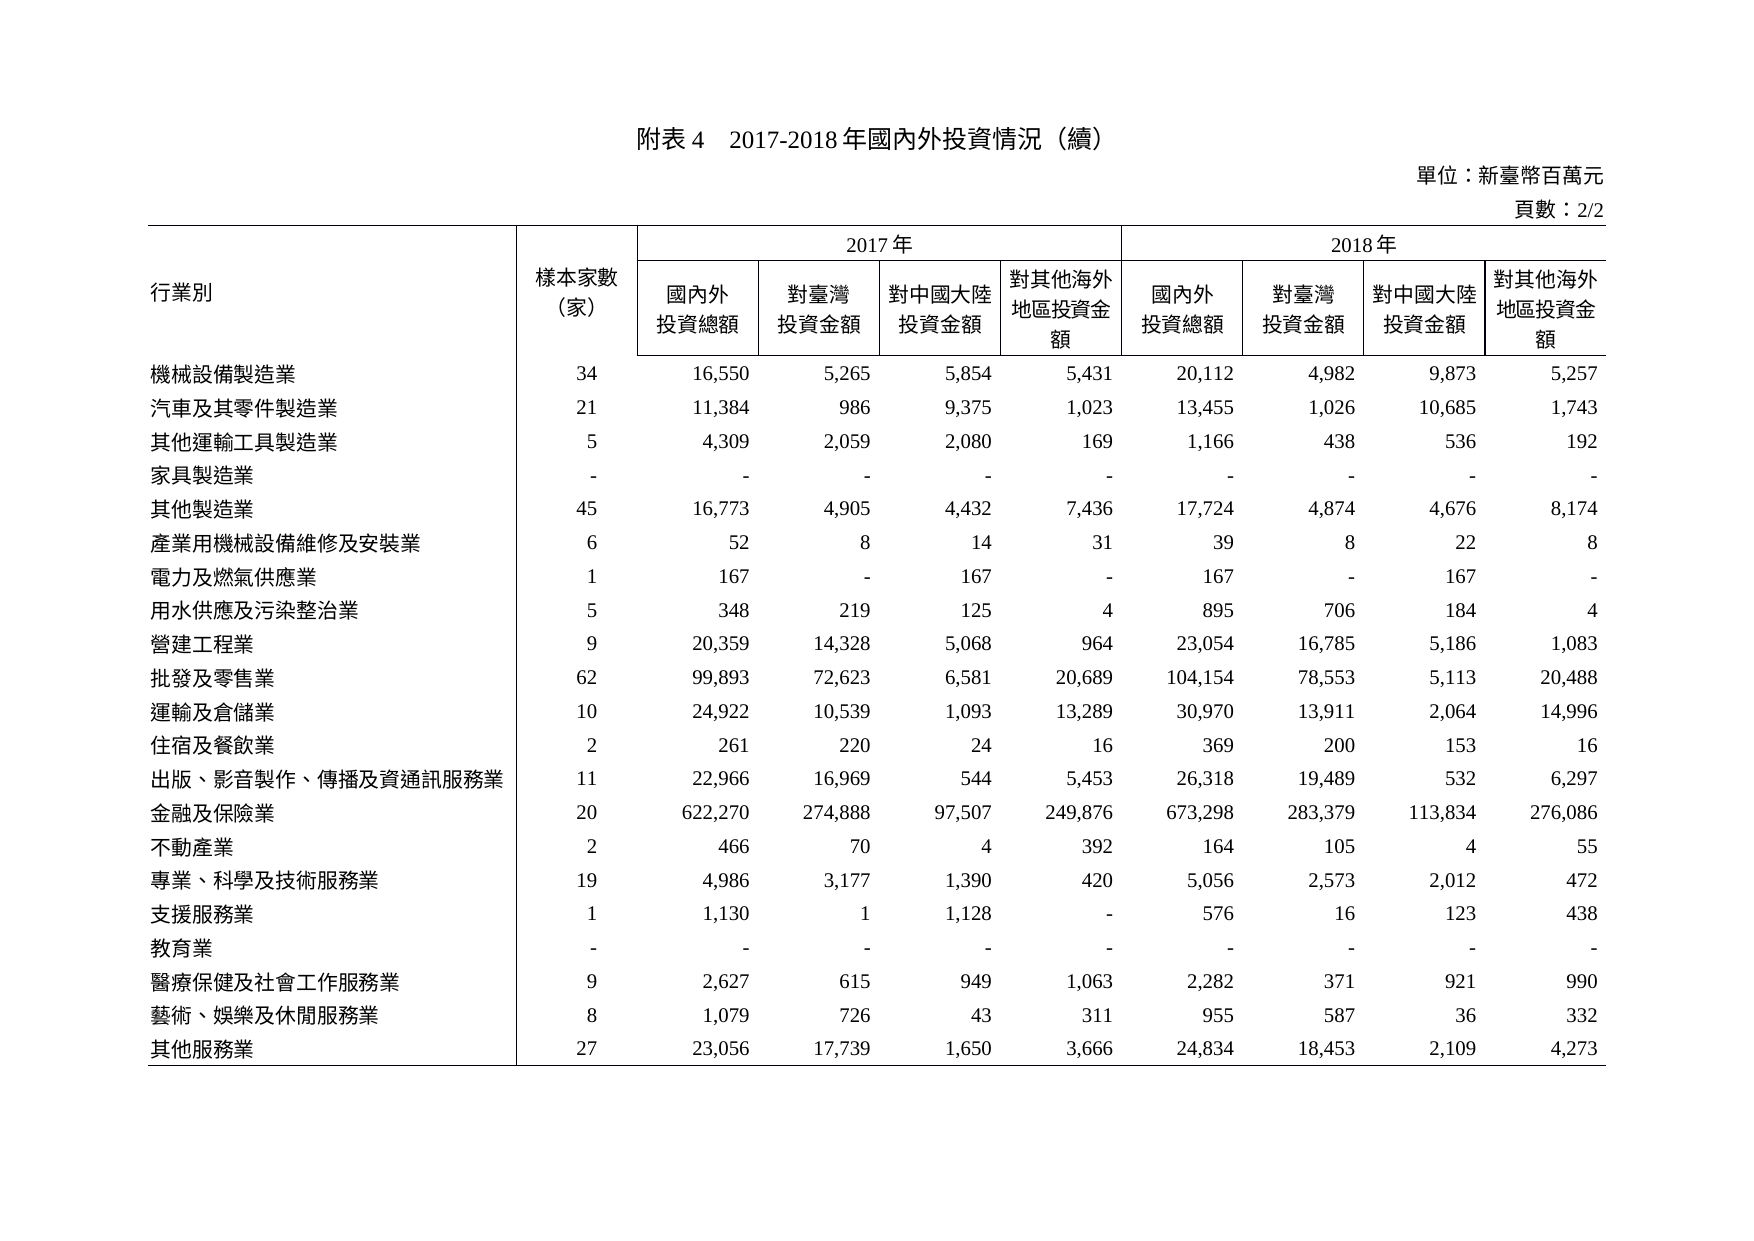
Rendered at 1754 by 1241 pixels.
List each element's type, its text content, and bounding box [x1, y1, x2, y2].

table_cell 產業用機械設備維修及安裝業 [148, 525, 516, 559]
table_cell 220 [759, 728, 879, 761]
table_cell 438 [1485, 896, 1606, 930]
table_cell 921 [1364, 964, 1485, 998]
table_cell 895 [1122, 593, 1243, 626]
table_cell 3,666 [1001, 1031, 1122, 1065]
table_cell 5,431 [1001, 356, 1122, 390]
table_cell 汽車及其零件製造業 [148, 390, 516, 424]
table_cell 2018年 [1122, 226, 1606, 260]
table_cell 11 [517, 761, 637, 795]
table_cell 22,966 [637, 761, 758, 795]
table_cell 11,384 [637, 390, 758, 424]
table_cell 醫療保健及社會工作服務業 [148, 964, 516, 998]
table_cell - [517, 458, 637, 491]
table_cell 16,773 [637, 491, 758, 525]
table_cell 5,265 [759, 356, 879, 390]
table_cell 2,109 [1364, 1031, 1485, 1065]
table_cell 5,257 [1485, 356, 1606, 390]
table_cell 544 [880, 761, 1001, 795]
table_cell - [1485, 458, 1606, 491]
table_cell 2,012 [1364, 863, 1485, 896]
table_cell 1,743 [1485, 390, 1606, 424]
table_cell 2,282 [1122, 964, 1243, 998]
table_cell 1 [759, 896, 879, 930]
table_cell 1,063 [1001, 964, 1122, 998]
table_cell 1,083 [1485, 626, 1606, 660]
table_cell 5 [517, 593, 637, 626]
table_cell 16 [1243, 896, 1364, 930]
table_cell 536 [1364, 424, 1485, 458]
table_cell 5,056 [1122, 863, 1243, 896]
table_cell 支援服務業 [148, 896, 516, 930]
table_cell 1,130 [637, 896, 758, 930]
table_cell 1 [517, 559, 637, 593]
table_cell - [1485, 559, 1606, 593]
table_cell 2,080 [880, 424, 1001, 458]
table_cell 13,289 [1001, 694, 1122, 728]
table_cell 14 [880, 525, 1001, 559]
table_cell 249,876 [1001, 795, 1122, 829]
table_cell 2,573 [1243, 863, 1364, 896]
table_cell 家具製造業 [148, 458, 516, 491]
table_cell 16,550 [637, 356, 758, 390]
table_cell 20,359 [637, 626, 758, 660]
table_cell 167 [1364, 559, 1485, 593]
table_cell 104,154 [1122, 660, 1243, 694]
table_cell 9,375 [880, 390, 1001, 424]
table_cell 4 [1001, 593, 1122, 626]
table_cell 200 [1243, 728, 1364, 761]
table_cell 164 [1122, 829, 1243, 863]
table_cell 97,507 [880, 795, 1001, 829]
table_cell 金融及保險業 [148, 795, 516, 829]
table_cell - [1001, 458, 1122, 491]
table_cell 23,054 [1122, 626, 1243, 660]
table_cell 10,685 [1364, 390, 1485, 424]
table_cell 住宿及餐飲業 [148, 728, 516, 761]
table_cell 批發及零售業 [148, 660, 516, 694]
table_cell 52 [637, 525, 758, 559]
table_cell 261 [637, 728, 758, 761]
table_cell 頁數：2/2 [148, 192, 1606, 225]
table_cell 34 [517, 355, 637, 390]
table_cell 392 [1001, 829, 1122, 863]
table_cell 5,453 [1001, 761, 1122, 795]
table_cell 6,581 [880, 660, 1001, 694]
table_cell 14,996 [1485, 694, 1606, 728]
table_cell 20,689 [1001, 660, 1122, 694]
table_cell 其他服務業 [148, 1031, 516, 1065]
table_cell 21 [517, 390, 637, 424]
table_cell 26,318 [1122, 761, 1243, 795]
table_cell 樣本家數 （家） [517, 226, 637, 355]
table_cell - [880, 458, 1001, 491]
table_cell 14,328 [759, 626, 879, 660]
table_cell 615 [759, 964, 879, 998]
table_cell 13,455 [1122, 390, 1243, 424]
table_cell 2 [517, 728, 637, 761]
table_cell - [1001, 559, 1122, 593]
table_cell 其他製造業 [148, 491, 516, 525]
table_cell 20,488 [1485, 660, 1606, 694]
table_cell 348 [637, 593, 758, 626]
table_cell 其他運輸工具製造業 [148, 424, 516, 458]
table_cell 587 [1243, 998, 1364, 1031]
table_cell 276,086 [1485, 795, 1606, 829]
table_cell - [1243, 930, 1364, 964]
table_cell 5 [517, 424, 637, 458]
table_cell 219 [759, 593, 879, 626]
table_cell 對其他海外 地區投資金額 [1001, 261, 1121, 355]
table_cell 1,166 [1122, 424, 1243, 458]
table_cell 55 [1485, 829, 1606, 863]
table_cell 438 [1243, 424, 1364, 458]
table_cell 2,064 [1364, 694, 1485, 728]
table_cell 986 [759, 390, 879, 424]
table_cell 192 [1485, 424, 1606, 458]
table_cell 教育業 [148, 930, 516, 964]
table_cell 1,026 [1243, 390, 1364, 424]
table_cell 78,553 [1243, 660, 1364, 694]
table_cell 13,911 [1243, 694, 1364, 728]
table_cell 167 [880, 559, 1001, 593]
table_cell 4,432 [880, 491, 1001, 525]
table_cell 9,873 [1364, 356, 1485, 390]
table_cell 6 [517, 525, 637, 559]
table_cell 70 [759, 829, 879, 863]
table_cell - [1122, 930, 1243, 964]
table_cell 949 [880, 964, 1001, 998]
table_cell 45 [517, 491, 637, 525]
table_cell - [759, 930, 879, 964]
table_cell - [759, 458, 879, 491]
table_cell 出版、影音製作、傳播及資通訊服務業 [148, 761, 516, 795]
table_cell 1,023 [1001, 390, 1122, 424]
table_cell 4,273 [1485, 1031, 1606, 1065]
table_cell 4,309 [637, 424, 758, 458]
table_cell 國內外 投資總額 [1122, 261, 1242, 355]
table_cell 行業別 [148, 226, 516, 355]
table_cell 用水供應及污染整治業 [148, 593, 516, 626]
table_cell 622,270 [637, 795, 758, 829]
table_cell 24 [880, 728, 1001, 761]
table_cell 5,186 [1364, 626, 1485, 660]
table_cell 4 [1485, 593, 1606, 626]
table_cell 23,056 [637, 1031, 758, 1065]
table_cell 4,982 [1243, 356, 1364, 390]
table_cell 20,112 [1122, 356, 1243, 390]
table_cell 4 [880, 829, 1001, 863]
table_cell 113,834 [1364, 795, 1485, 829]
table_cell 2,059 [759, 424, 879, 458]
table_cell - [1243, 559, 1364, 593]
table_cell 5,854 [880, 356, 1001, 390]
table_cell 10 [517, 694, 637, 728]
table_cell 16 [1485, 728, 1606, 761]
table_cell 420 [1001, 863, 1122, 896]
table_cell 123 [1364, 896, 1485, 930]
table_cell 167 [1122, 559, 1243, 593]
table_cell 283,379 [1243, 795, 1364, 829]
table_cell 22 [1364, 525, 1485, 559]
table_cell 7,436 [1001, 491, 1122, 525]
table_cell - [759, 559, 879, 593]
table_cell 31 [1001, 525, 1122, 559]
table_cell 8 [1485, 525, 1606, 559]
table_cell 27 [517, 1031, 637, 1065]
table_cell 9 [517, 964, 637, 998]
table_cell 24,834 [1122, 1031, 1243, 1065]
table_cell 30,970 [1122, 694, 1243, 728]
table_cell 1,650 [880, 1031, 1001, 1065]
table_cell 576 [1122, 896, 1243, 930]
table_cell 17,724 [1122, 491, 1243, 525]
table_cell 1,390 [880, 863, 1001, 896]
table_cell 對臺灣 投資金額 [759, 261, 879, 355]
table_cell 4,905 [759, 491, 879, 525]
table_cell 不動產業 [148, 829, 516, 863]
table_cell 8 [517, 998, 637, 1031]
table_cell - [1001, 896, 1122, 930]
table_cell 72,623 [759, 660, 879, 694]
table_cell 8 [759, 525, 879, 559]
table_cell 311 [1001, 998, 1122, 1031]
table_cell 4 [1364, 829, 1485, 863]
table_cell 2017年 [638, 226, 1121, 260]
table_cell 19,489 [1243, 761, 1364, 795]
table_cell 153 [1364, 728, 1485, 761]
table_cell 16,785 [1243, 626, 1364, 660]
table_cell 964 [1001, 626, 1122, 660]
table_cell 19 [517, 863, 637, 896]
table_cell 專業、科學及技術服務業 [148, 863, 516, 896]
table_cell 332 [1485, 998, 1606, 1031]
table_cell 955 [1122, 998, 1243, 1031]
table_cell - [637, 458, 758, 491]
table_cell 274,888 [759, 795, 879, 829]
table_cell 5,068 [880, 626, 1001, 660]
table_cell 營建工程業 [148, 626, 516, 660]
table_cell 1,128 [880, 896, 1001, 930]
table_cell 726 [759, 998, 879, 1031]
table_cell 1 [517, 896, 637, 930]
table_cell - [637, 930, 758, 964]
table_cell 4,986 [637, 863, 758, 896]
table_cell - [1364, 930, 1485, 964]
table_cell 673,298 [1122, 795, 1243, 829]
table_cell 20 [517, 795, 637, 829]
table_cell 對中國大陸 投資金額 [1364, 261, 1484, 355]
table_cell 電力及燃氣供應業 [148, 559, 516, 593]
table_cell 對臺灣 投資金額 [1243, 261, 1363, 355]
table_cell 9 [517, 626, 637, 660]
table_cell 2,627 [637, 964, 758, 998]
table_cell 706 [1243, 593, 1364, 626]
table_cell - [1001, 930, 1122, 964]
table_cell 369 [1122, 728, 1243, 761]
table_cell 1,079 [637, 998, 758, 1031]
table_cell 184 [1364, 593, 1485, 626]
table_cell 國內外 投資總額 [638, 261, 758, 355]
table_header 附表4 2017-2018年國內外投資情況（續） [148, 118, 1606, 158]
table_cell 990 [1485, 964, 1606, 998]
table_cell - [880, 930, 1001, 964]
table_cell - [1243, 458, 1364, 491]
table_cell 39 [1122, 525, 1243, 559]
table_cell 169 [1001, 424, 1122, 458]
table_cell 17,739 [759, 1031, 879, 1065]
table_cell 運輸及倉儲業 [148, 694, 516, 728]
table_cell - [1485, 930, 1606, 964]
table_cell - [1122, 458, 1243, 491]
table_cell 24,922 [637, 694, 758, 728]
table_cell 99,893 [637, 660, 758, 694]
table_cell 371 [1243, 964, 1364, 998]
table_cell - [1364, 458, 1485, 491]
table_cell - [517, 930, 637, 964]
table_cell 4,874 [1243, 491, 1364, 525]
table_cell 2 [517, 829, 637, 863]
table_cell 18,453 [1243, 1031, 1364, 1065]
table_cell 466 [637, 829, 758, 863]
table_cell 16,969 [759, 761, 879, 795]
table_cell 對中國大陸 投資金額 [880, 261, 1000, 355]
table_cell 3,177 [759, 863, 879, 896]
table_cell 機械設備製造業 [148, 355, 516, 390]
table_cell 167 [637, 559, 758, 593]
table_cell 62 [517, 660, 637, 694]
table_cell 10,539 [759, 694, 879, 728]
table_cell 43 [880, 998, 1001, 1031]
table_cell 532 [1364, 761, 1485, 795]
table_cell 125 [880, 593, 1001, 626]
table_cell 藝術、娛樂及休閒服務業 [148, 998, 516, 1031]
table_cell 36 [1364, 998, 1485, 1031]
table_cell 105 [1243, 829, 1364, 863]
table_cell 4,676 [1364, 491, 1485, 525]
table_cell 16 [1001, 728, 1122, 761]
table_cell 單位：新臺幣百萬元 [148, 158, 1606, 192]
table_cell 1,093 [880, 694, 1001, 728]
table_cell 472 [1485, 863, 1606, 896]
table_cell 8,174 [1485, 491, 1606, 525]
table_cell 5,113 [1364, 660, 1485, 694]
table_cell 6,297 [1485, 761, 1606, 795]
table_cell 8 [1243, 525, 1364, 559]
table_cell 對其他海外 地區投資金額 [1486, 261, 1606, 355]
